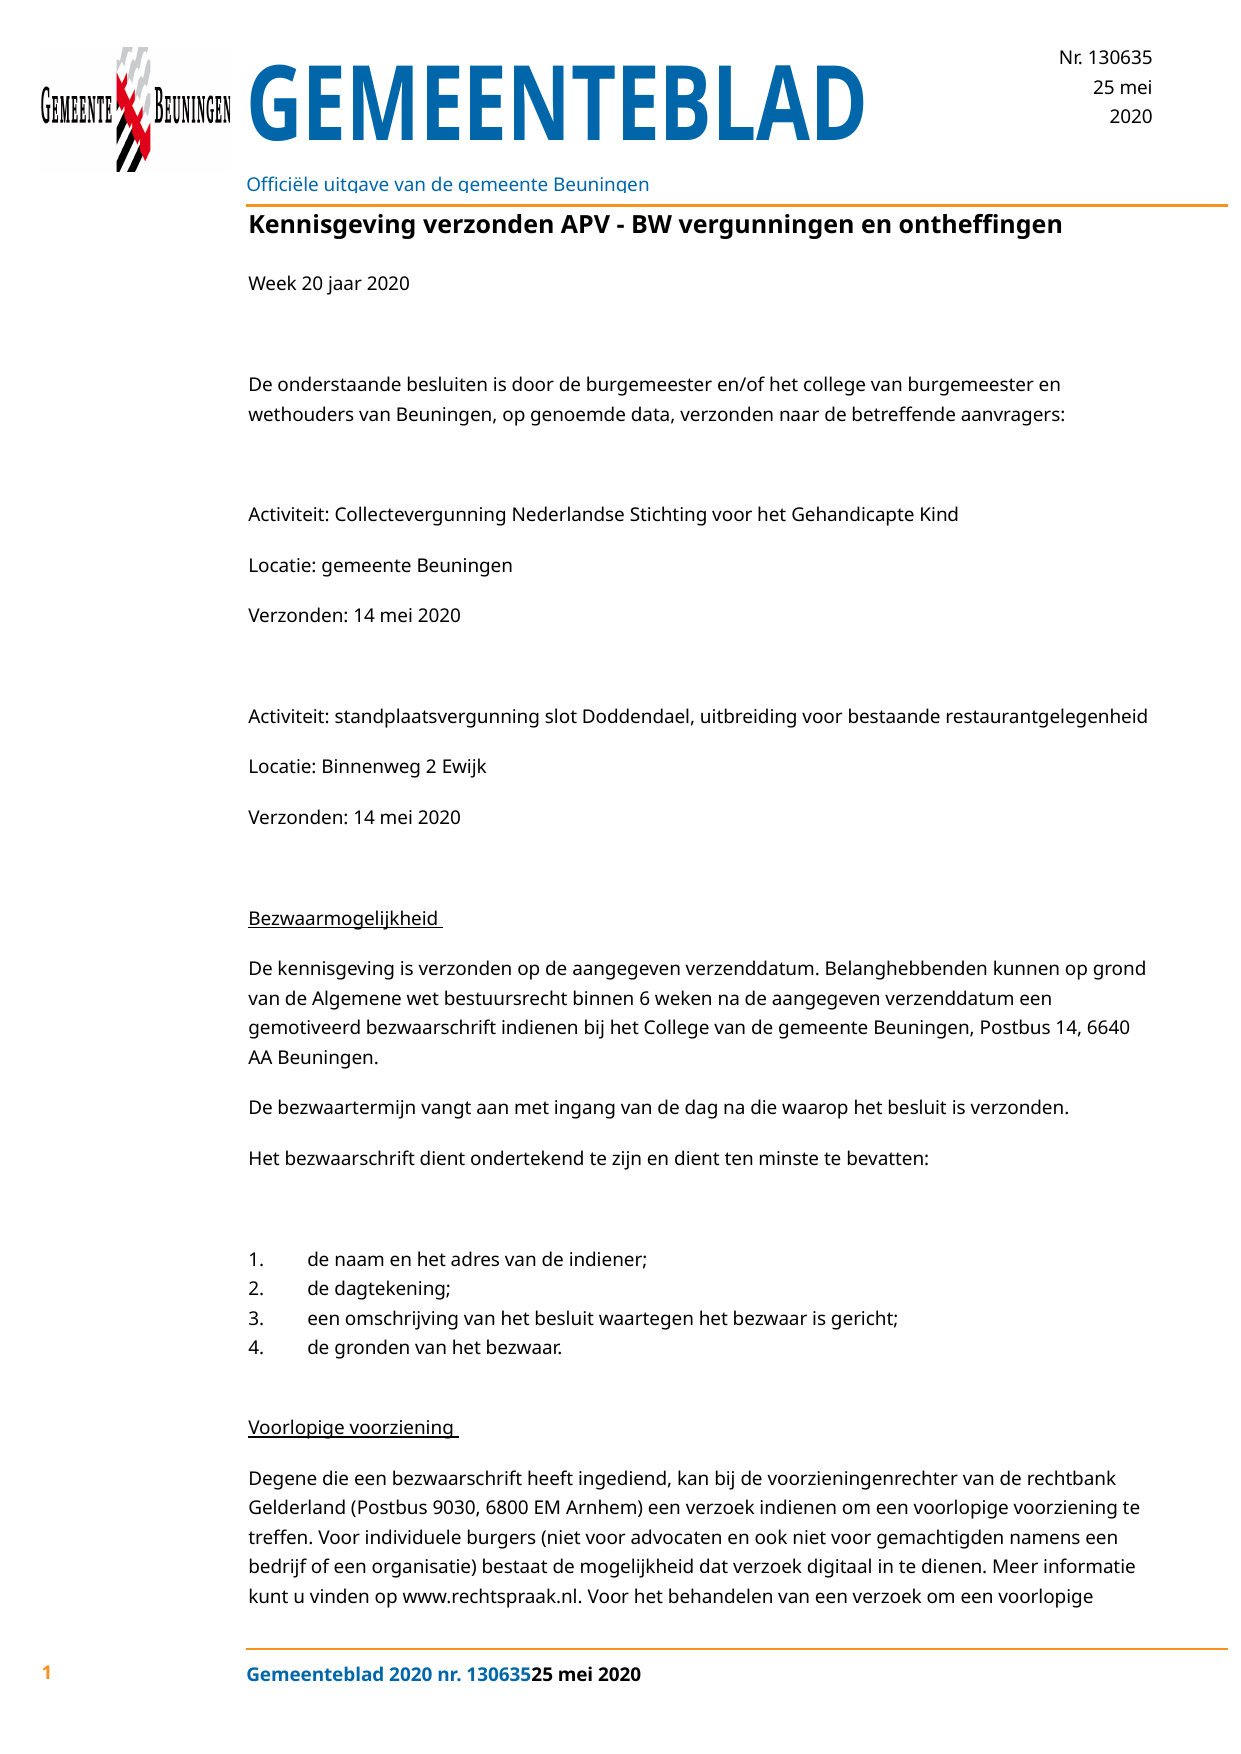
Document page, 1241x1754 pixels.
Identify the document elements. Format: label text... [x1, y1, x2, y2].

list de dagtekening; [248, 1275, 1152, 1301]
text Kennisgeving verzonden APV - BW vergunningen en ontheffingen [248, 207, 1152, 241]
list de naam en het adres van de indiener; [248, 1246, 1152, 1271]
list een omschrijving van het besluit waartegen het bezwaar is gericht; [248, 1305, 1152, 1331]
text Bezwaarmogelijkheid [248, 905, 1152, 931]
text Verzonden: 14 mei 2020 [248, 804, 1152, 830]
text Het bezwaarschrift dient ondertekend te zijn en dient ten minste te bevatten: [248, 1145, 1152, 1171]
text Verzonden: 14 mei 2020 [248, 602, 1152, 628]
text De kennisgeving is verzonden op de aangegeven verzenddatum. Belanghebbenden kunnen op grond van de Algemene wet bestuursrecht binnen 6 weken na de aangegeven verzenddatum een gemotiveerd bezwaarschrift indienen bij het College van de gemeente Beuningen, Postbus 14, 6640 AA Beuningen. [248, 955, 1152, 1070]
picture [41, 47, 231, 172]
text Activiteit: Collectevergunning Nederlandse Stichting voor het Gehandicapte Kind [248, 502, 1152, 527]
text Locatie: Binnenweg 2 Ewijk [248, 754, 1152, 779]
text Degene die een bezwaarschrift heeft ingediend, kan bij de voorzieningenrechter van de rechtbank Gelderland (Postbus 9030, 6800 EM Arnhem) een verzoek indienen om een voorlopige voorziening te treffen. Voor individuele burgers (niet voor advocaten en ook niet voor gemachtigden namens een bedrijf of een organisatie) bestaat de mogelijkheid dat verzoek digitaal in te dienen. Meer informatie kunt u vinden op www.rechtspraak.nl. Voor het behandelen van een verzoek om een voorlopige [248, 1465, 1152, 1609]
text De onderstaande besluiten is door de burgemeester en/of het college van burgemeester en wethouders van Beuningen, op genoemde data, verzonden naar de betreffende aanvragers: [248, 371, 1152, 426]
text Locatie: gemeente Beuningen [248, 552, 1152, 578]
text Activiteit: standplaatsvergunning slot Doddendael, uitbreiding voor bestaande restaurantgelegenheid [248, 703, 1152, 729]
text Voorlopige voorziening [248, 1414, 1152, 1440]
text Week 20 jaar 2020 [248, 270, 1152, 296]
text De bezwaartermijn vangt aan met ingang van de dag na die waarop het besluit is verzonden. [248, 1094, 1152, 1120]
list de gronden van het bezwaar. [248, 1334, 1152, 1360]
